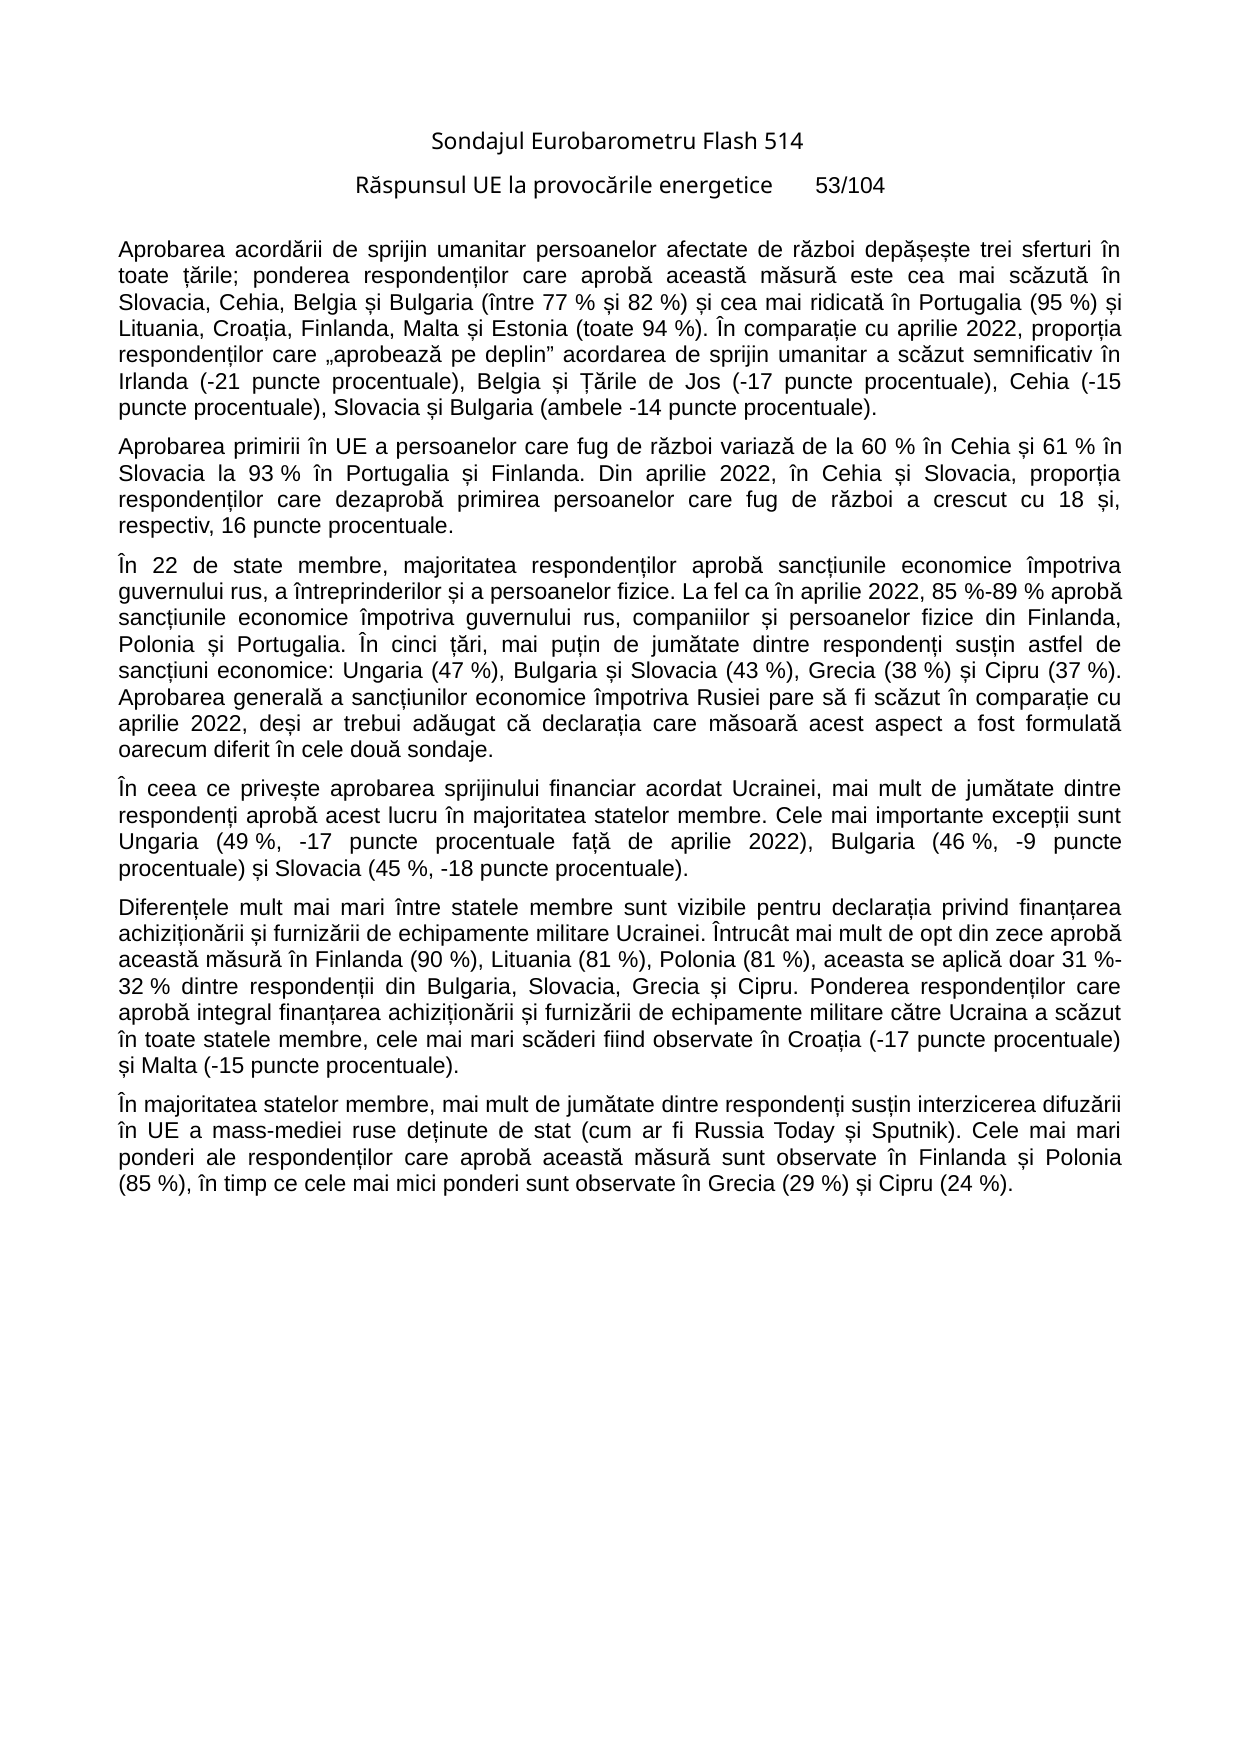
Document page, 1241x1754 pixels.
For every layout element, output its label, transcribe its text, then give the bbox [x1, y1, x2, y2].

text Aprobarea acordării de sprijin umanitar persoanelor afectate de război depășește trei sferturi în toate țările; ponderea respondenților care aprobă această măsură este cea mai scăzută în Slovacia, Cehia, Belgia și Bulgaria (între 77 % și 82 %) și cea mai ridicată în Portugalia (95 %) și Lituania, Croația, Finlanda, Malta și Estonia (toate 94 %). În comparație cu aprilie 2022, proporția respondenților care „aprobează pe deplin” acordarea de sprijin umanitar a scăzut semnificativ în Irlanda (-21 puncte procentuale), Belgia și Țările de Jos (-17 puncte procentuale), Cehia (-15 puncte procentuale), Slovacia și Bulgaria (ambele -14 puncte procentuale). [118, 236, 1122, 420]
text În 22 de state membre, majoritatea respondenților aprobă sancțiunile economice împotriva guvernului rus, a întreprinderilor și a persoanelor fizice. La fel ca în aprilie 2022, 85 %-89 % aprobă sancțiunile economice împotriva guvernului rus, companiilor și persoanelor fizice din Finlanda, Polonia și Portugalia. În cinci țări, mai puțin de jumătate dintre respondenți susțin astfel de sancțiuni economice: Ungaria (47 %), Bulgaria și Slovacia (43 %), Grecia (38 %) și Cipru (37 %). Aprobarea generală a sancțiunilor economice împotriva Rusiei pare să fi scăzut în comparație cu aprilie 2022, deși ar trebui adăugat că declarația care măsoară acest aspect a fost formulată oarecum diferit în cele două sondaje. [118, 552, 1122, 762]
text În ceea ce privește aprobarea sprijinului financiar acordat Ucrainei, mai mult de jumătate dintre respondenți aprobă acest lucru în majoritatea statelor membre. Cele mai importante excepții sunt Ungaria (49 %, -17 puncte procentuale față de aprilie 2022), Bulgaria (46 %, -9 puncte procentuale) și Slovacia (45 %, -18 puncte procentuale). [118, 775, 1122, 881]
text Diferențele mult mai mari între statele membre sunt vizibile pentru declarația privind finanțarea achiziționării și furnizării de echipamente militare Ucrainei. Întrucât mai mult de opt din zece aprobă această măsură în Finlanda (90 %), Lituania (81 %), Polonia (81 %), aceasta se aplică doar 31 %-32 % dintre respondenții din Bulgaria, Slovacia, Grecia și Cipru. Ponderea respondenților care aprobă integral finanțarea achiziționării și furnizării de echipamente militare către Ucraina a scăzut în toate statele membre, cele mai mari scăderi fiind observate în Croația (-17 puncte procentuale) și Malta (-15 puncte procentuale). [118, 894, 1122, 1078]
text Aprobarea primirii în UE a persoanelor care fug de război variază de la 60 % în Cehia și 61 % în Slovacia la 93 % în Portugalia și Finlanda. Din aprilie 2022, în Cehia și Slovacia, proporția respondenților care dezaprobă primirea persoanelor care fug de război a crescut cu 18 și, respectiv, 16 puncte procentuale. [118, 433, 1122, 539]
text În majoritatea statelor membre, mai mult de jumătate dintre respondenți susțin interzicerea difuzării în UE a mass-mediei ruse deținute de stat (cum ar fi Russia Today și Sputnik). Cele mai mari ponderi ale respondenților care aprobă această măsură sunt observate în Finlanda și Polonia (85 %), în timp ce cele mai mici ponderi sunt observate în Grecia (29 %) și Cipru (24 %). [118, 1091, 1122, 1197]
